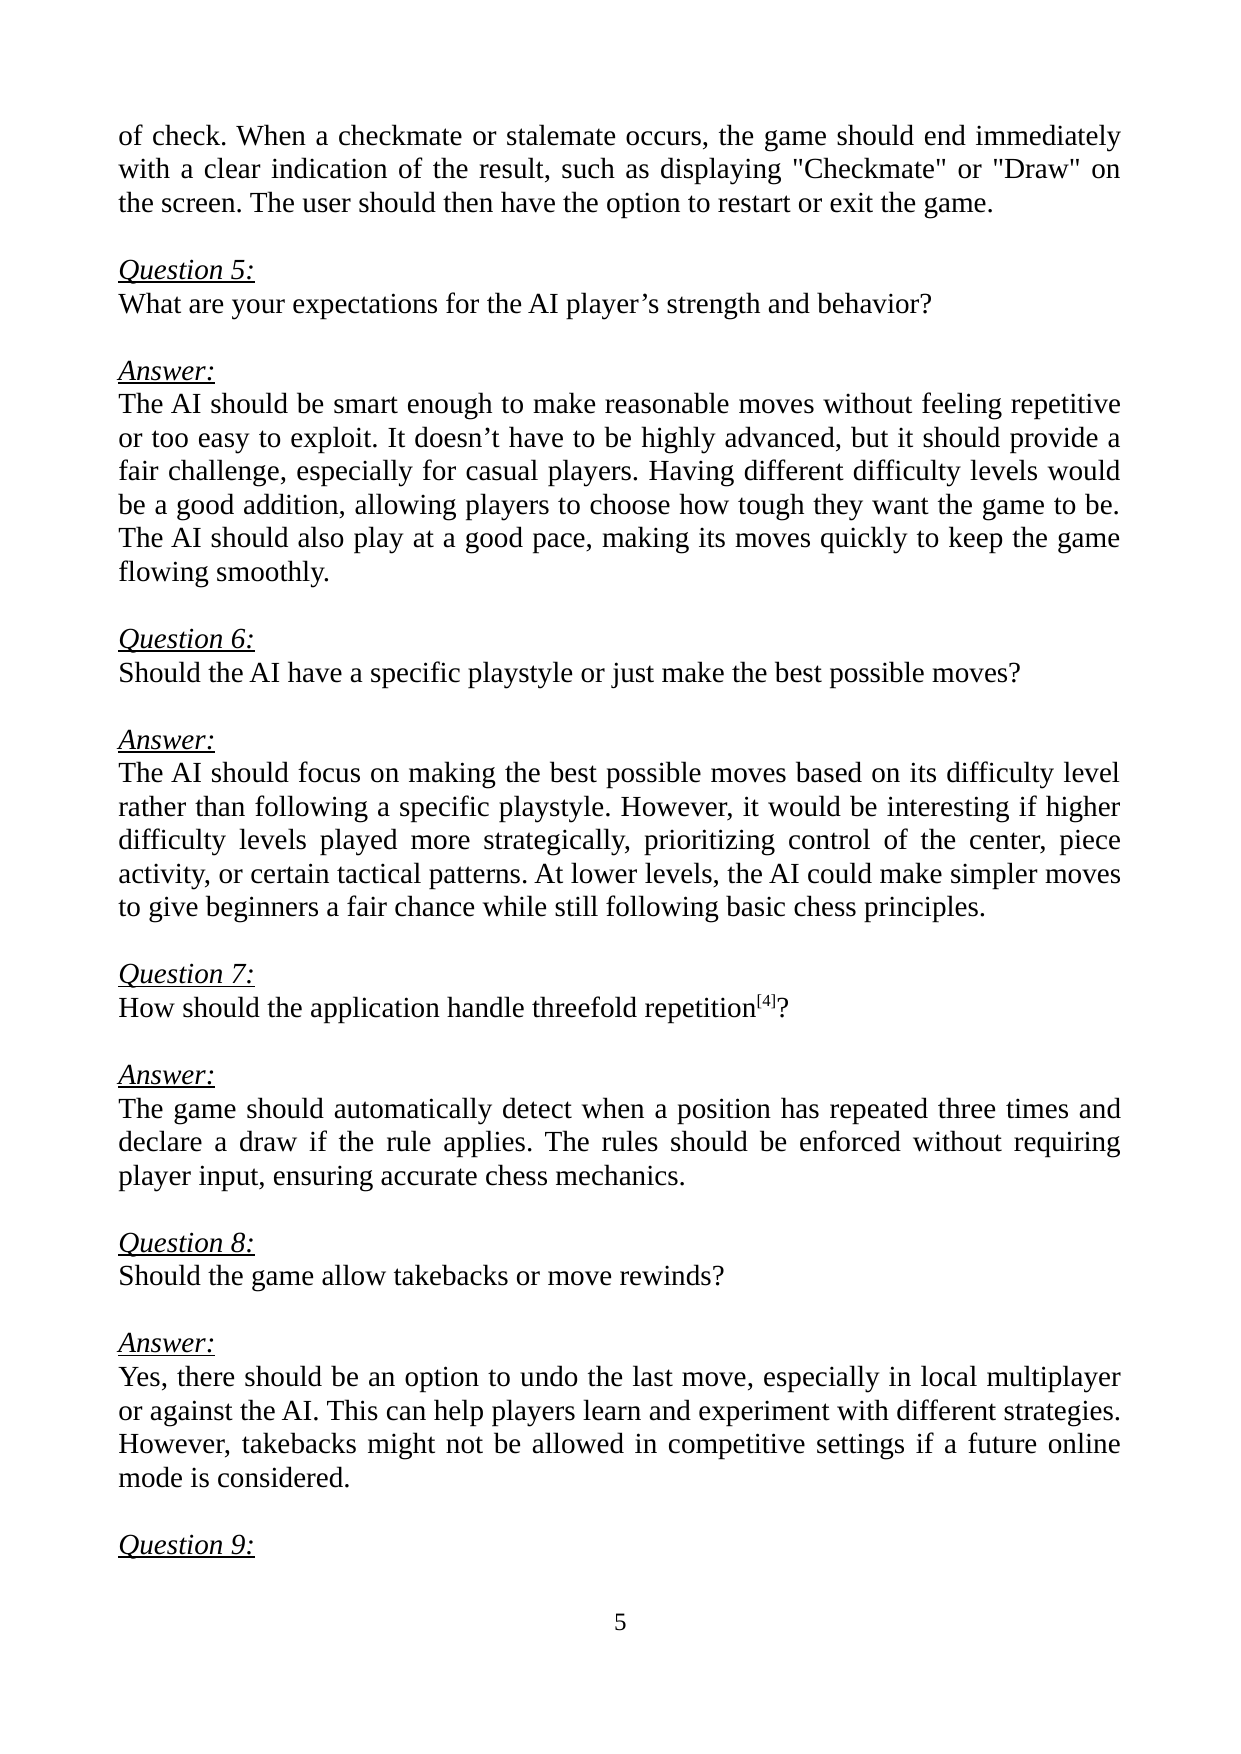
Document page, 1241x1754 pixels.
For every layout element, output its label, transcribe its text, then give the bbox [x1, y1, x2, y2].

text Answer: [118, 1326, 1122, 1359]
text Question 5: [118, 252, 1122, 286]
text The AI should be smart enough to make reasonable moves without feeling repetitive or too easy to exploit. It doesn’t have to be highly advanced, but it should provide a fair challenge, especially for casual players. Having different difficulty levels would be a good addition, allowing players to choose how tough they want the game to be. The AI should also play at a good pace, making its moves quickly to keep the game flowing smoothly. [118, 386, 1122, 588]
text Question 6: [118, 621, 1122, 655]
text Question 7: [118, 957, 1122, 990]
text Answer: [118, 722, 1122, 755]
text Should the AI have a specific playstyle or just make the best possible moves? [118, 655, 1122, 688]
text Should the game allow takebacks or move rewinds? [118, 1258, 1122, 1292]
text How should the application handle threefold repetition[4]? [118, 990, 1122, 1024]
text Answer: [118, 1057, 1122, 1091]
text Question 9: [118, 1527, 1122, 1560]
text The game should automatically detect when a position has repeated three times and declare a draw if the rule applies. The rules should be enforced without requiring player input, ensuring accurate chess mechanics. [118, 1091, 1122, 1191]
text of check. When a checkmate or stalemate occurs, the game should end immediately with a clear indication of the result, such as displaying "Checkmate" or "Draw" on the screen. The user should then have the option to restart or exit the game. [118, 118, 1122, 219]
text The AI should focus on making the best possible moves based on its difficulty level rather than following a specific playstyle. However, it would be interesting if higher difficulty levels played more strategically, prioritizing control of the center, piece activity, or certain tactical patterns. At lower levels, the AI could make simpler moves to give beginners a fair chance while still following basic chess principles. [118, 755, 1122, 923]
text Question 8: [118, 1225, 1122, 1258]
text What are your expectations for the AI player’s strength and behavior? [118, 286, 1122, 319]
text Answer: [118, 353, 1122, 386]
text Yes, there should be an option to undo the last move, especially in local multiplayer or against the AI. This can help players learn and experiment with different strategies. However, takebacks might not be allowed in competitive settings if a future online mode is considered. [118, 1359, 1122, 1493]
